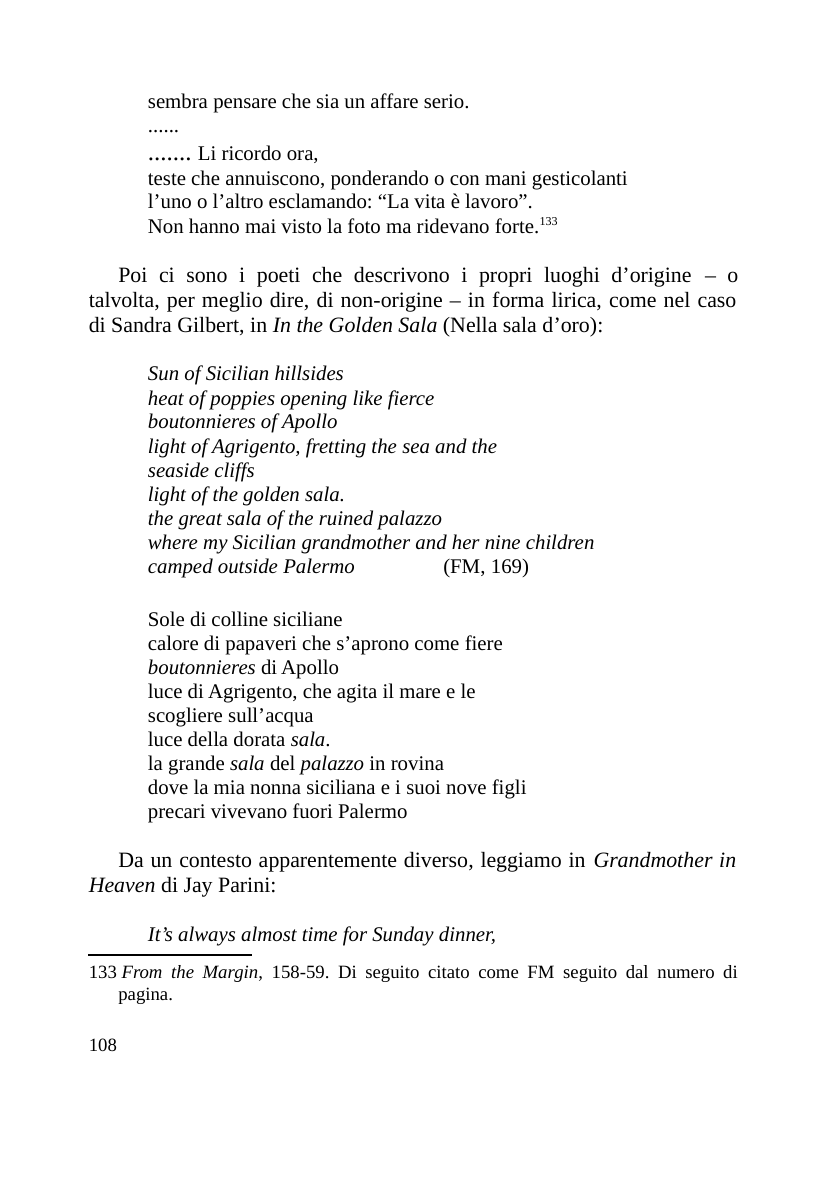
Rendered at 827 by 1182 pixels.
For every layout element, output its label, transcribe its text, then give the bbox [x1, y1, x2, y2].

text Da un contesto apparentemente diverso, leggiamo in Grandmother in Heaven di Jay Parini: [88, 847, 738, 898]
text seaside cliffs [148, 458, 709, 482]
text the great sala of the ruined palazzo [148, 506, 709, 530]
text Non hanno mai visto la foto ma ridevano forte. [148, 213, 709, 238]
text teste che annuiscono, ponderando o con mani gesticolanti [148, 165, 709, 189]
text Sun of Sicilian hillsides [148, 361, 709, 385]
text Poi ci sono i poeti che descrivono i propri luoghi d’origine – o talvolta, per meglio dire, di non-origine – in forma lirica, come nel caso di Sandra Gilbert, in In the Golden Sala (Nella sala d’oro): [88, 262, 738, 337]
text where my Sicilian grandmother and her nine children [148, 530, 709, 554]
text luce della dorata sala. [148, 727, 709, 751]
text Sole di colline siciliane [148, 607, 709, 631]
text ....... Li ricordo ora, [148, 137, 709, 165]
text boutonnieres of Apollo [148, 409, 709, 433]
text calore di papaveri che s’aprono come fiere [148, 631, 709, 655]
text l’uno o l’altro esclamando: “La vita è lavoro”. [148, 189, 709, 213]
text dove la mia nonna siciliana e i suoi nove figli [148, 775, 709, 799]
text light of the golden sala. [148, 482, 709, 506]
text heat of poppies opening like fierce [148, 385, 709, 409]
text luce di Agrigento, che agita il mare e le [148, 679, 709, 703]
text From the Margin, 158-59. Di seguito citato come FM seguito dal numero di pagina. [88, 961, 738, 1004]
text light of Agrigento, fretting the sea and the [148, 433, 709, 458]
text ...... [148, 113, 709, 137]
text boutonnieres di Apollo [148, 655, 709, 679]
text scogliere sull’acqua [148, 703, 709, 727]
text sembra pensare che sia un affare serio. [148, 88, 709, 113]
text camped outside Palermo (FM, 169) [148, 554, 709, 578]
text la grande sala del palazzo in rovina [148, 751, 709, 775]
text It’s always almost time for Sunday dinner, [148, 922, 709, 946]
text precari vivevano fuori Palermo [148, 799, 709, 823]
